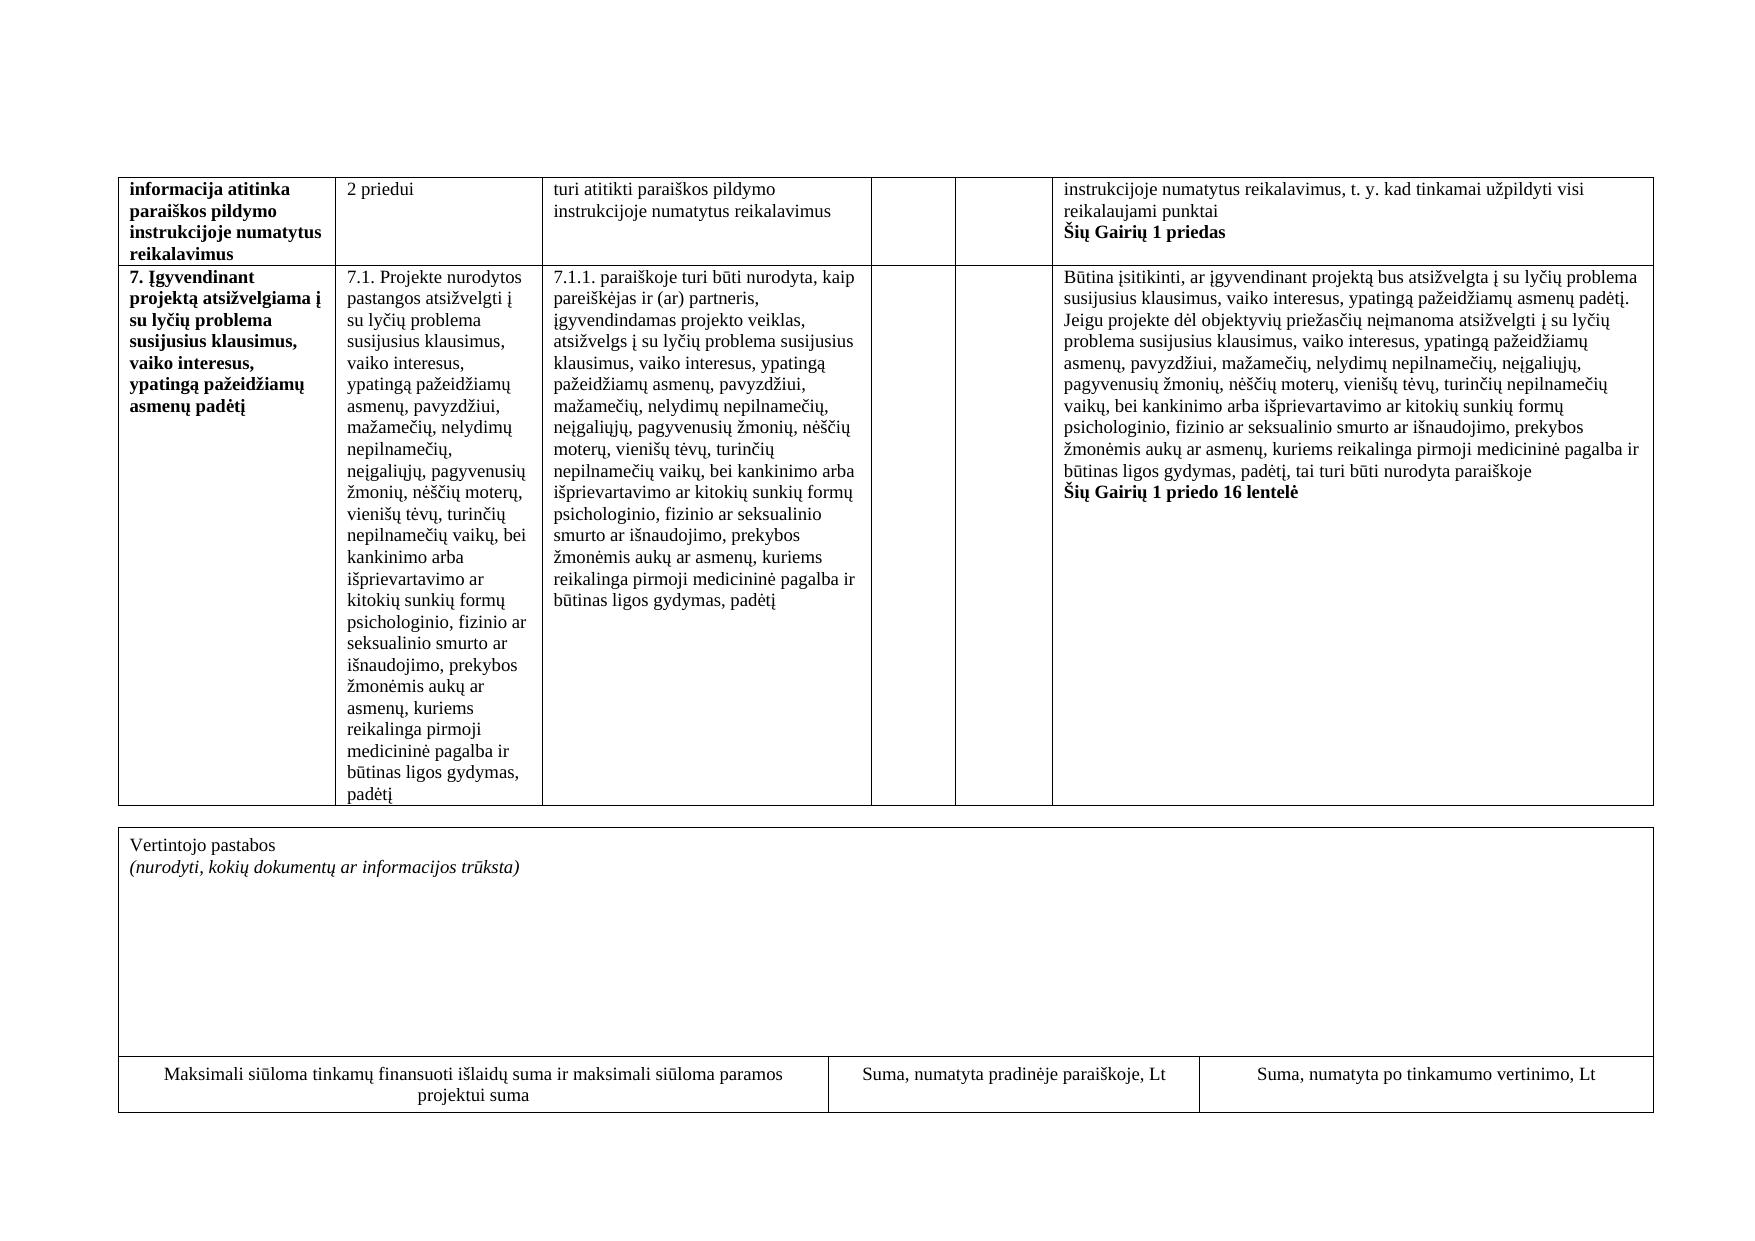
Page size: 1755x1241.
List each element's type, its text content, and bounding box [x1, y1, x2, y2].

table_cell 7. Įgyvendinant projektą atsižvelgiama į su lyčių problema susijusius klausimus, vaiko interesus, ypatingą pažeidžiamų asmenų padėtį [119, 266, 335, 804]
table_cell Suma, numatyta pradinėje paraiškoje, Lt [829, 1057, 1199, 1112]
table_cell [872, 266, 955, 804]
table_cell informacija atitinka paraiškos pildymo instrukcijoje numatytus reikalavimus [119, 178, 335, 264]
table_cell instrukcijoje numatytus reikalavimus, t. y. kad tinkamai užpildyti visi reikalaujami punktai Šių Gairių 1 priedas [1053, 178, 1653, 264]
table_cell Maksimali siūloma tinkamų finansuoti išlaidų suma ir maksimali siūloma paramos projektui suma [119, 1057, 828, 1112]
table_cell 7.1.1. paraiškoje turi būti nurodyta, kaip pareiškėjas ir (ar) partneris, įgyvendindamas projekto veiklas, atsižvelgs į su lyčių problema susijusius klausimus, vaiko interesus, ypatingą pažeidžiamų asmenų, pavyzdžiui, mažamečių, nelydimų nepilnamečių, neįgaliųjų, pagyvenusių žmonių, nėščių moterų, vienišų tėvų, turinčių nepilnamečių vaikų, bei kankinimo arba išprievartavimo ar kitokių sunkių formų psichologinio, fizinio ar seksualinio smurto ar išnaudojimo, prekybos žmonėmis aukų ar asmenų, kuriems reikalinga pirmoji medicininė pagalba ir būtinas ligos gydymas, padėtį [543, 266, 871, 804]
table_cell 2 priedui [336, 178, 542, 264]
table_cell [956, 266, 1052, 804]
table_header Vertintojo pastabos (nurodyti, kokių dokumentų ar informacijos trūksta) [119, 828, 1653, 1056]
table_cell Suma, numatyta po tinkamumo vertinimo, Lt [1200, 1057, 1653, 1112]
table_cell turi atitikti paraiškos pildymo instrukcijoje numatytus reikalavimus [543, 178, 871, 264]
table_cell Būtina įsitikinti, ar įgyvendinant projektą bus atsižvelgta į su lyčių problema susijusius klausimus, vaiko interesus, ypatingą pažeidžiamų asmenų padėtį. Jeigu projekte dėl objektyvių priežasčių neįmanoma atsižvelgti į su lyčių problema susijusius klausimus, vaiko interesus, ypatingą pažeidžiamų asmenų, pavyzdžiui, mažamečių, nelydimų nepilnamečių, neįgaliųjų, pagyvenusių žmonių, nėščių moterų, vienišų tėvų, turinčių nepilnamečių vaikų, bei kankinimo arba išprievartavimo ar kitokių sunkių formų psichologinio, fizinio ar seksualinio smurto ar išnaudojimo, prekybos žmonėmis aukų ar asmenų, kuriems reikalinga pirmoji medicininė pagalba ir būtinas ligos gydymas, padėtį, tai turi būti nurodyta paraiškoje Šių Gairių 1 priedo 16 lentelė [1053, 266, 1653, 804]
table_cell [872, 178, 955, 264]
table_cell [956, 178, 1052, 264]
table_cell 7.1. Projekte nurodytos pastangos atsižvelgti į su lyčių problema susijusius klausimus, vaiko interesus, ypatingą pažeidžiamų asmenų, pavyzdžiui, mažamečių, nelydimų nepilnamečių, neįgaliųjų, pagyvenusių žmonių, nėščių moterų, vienišų tėvų, turinčių nepilnamečių vaikų, bei kankinimo arba išprievartavimo ar kitokių sunkių formų psichologinio, fizinio ar seksualinio smurto ar išnaudojimo, prekybos žmonėmis aukų ar asmenų, kuriems reikalinga pirmoji medicininė pagalba ir būtinas ligos gydymas, padėtį [336, 266, 542, 804]
